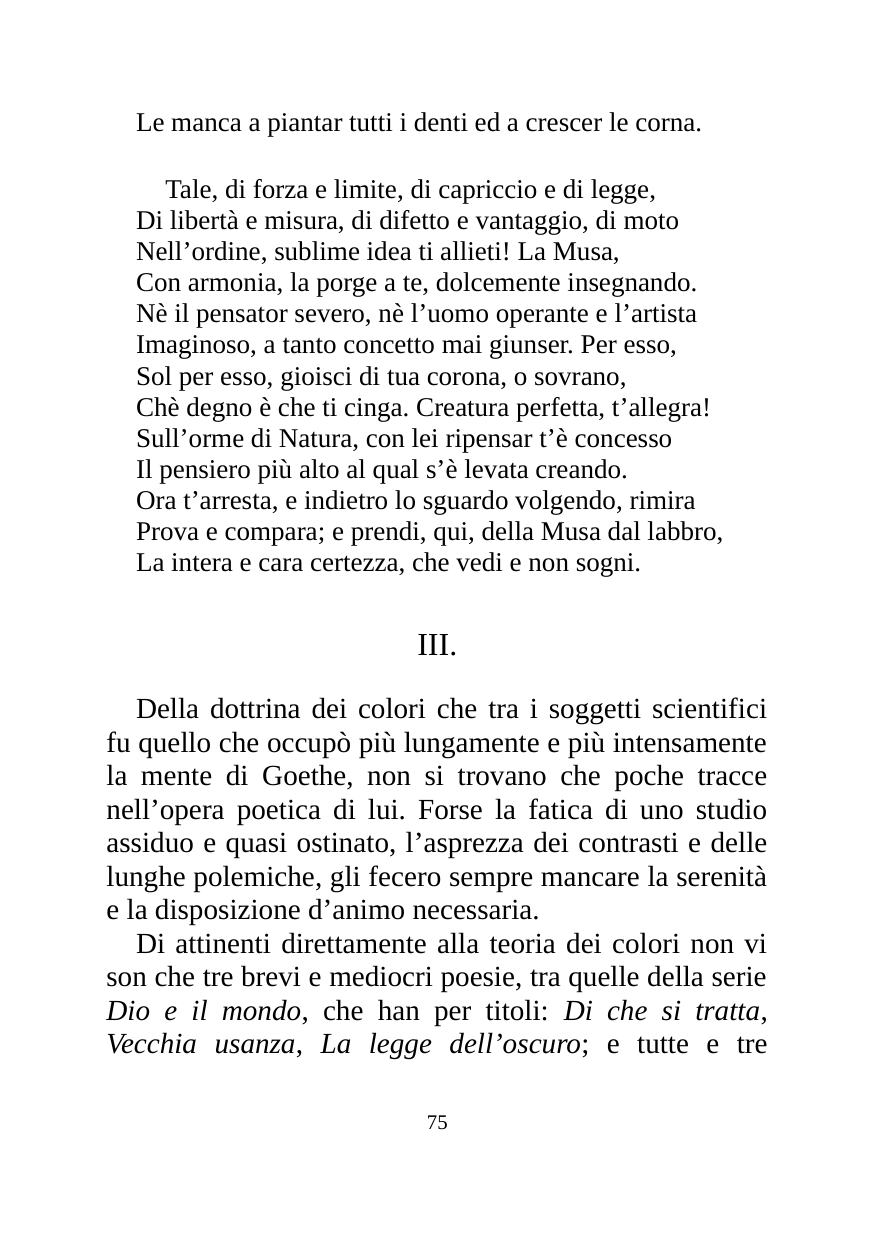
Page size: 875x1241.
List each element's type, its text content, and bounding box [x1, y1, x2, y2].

text Di attinenti direttamente alla teoria dei colori non vi son che tre brevi e mediocri poesie, tra quelle della serie Dio e il mondo, che han per titoli: Di che si tratta, Vecchia usanza, La legge dell’oscuro; e tutte e tre [106, 926, 768, 1060]
text Tale, di forza e limite, di capriccio e di legge, Di libertà e misura, di difetto e vantaggio, di moto Nell’ordine, sublime idea ti allieti! La Musa, Con armonia, la porge a te, dolcemente insegnando. Nè il pensator severo, nè l’uomo operante e l’artista Imaginoso, a tanto concetto mai giunser. Per esso, Sol per esso, gioisci di tua corona, o sovrano, Chè degno è che ti cinga. Creatura perfetta, t’allegra! Sull’orme di Natura, con lei ripensar t’è concesso Il pensiero più alto al qual s’è levata creando. Ora t’arresta, e indietro lo sguardo volgendo, rimira Prova e compara; e prendi, qui, della Musa dal labbro, La intera e cara certezza, che vedi e non sogni. [136, 173, 768, 578]
subtitle III. [106, 625, 768, 662]
text Le manca a piantar tutti i denti ed a crescer le corna. [136, 106, 768, 137]
text Della dottrina dei colori che tra i soggetti scientifici fu quello che occupò più lungamente e più intensamente la mente di Goethe, non si trovano che poche tracce nell’opera poetica di lui. Forse la fatica di uno studio assiduo e quasi ostinato, l’asprezza dei contrasti e delle lunghe polemiche, gli fecero sempre mancare la serenità e la disposizione d’animo necessaria. [106, 691, 768, 926]
